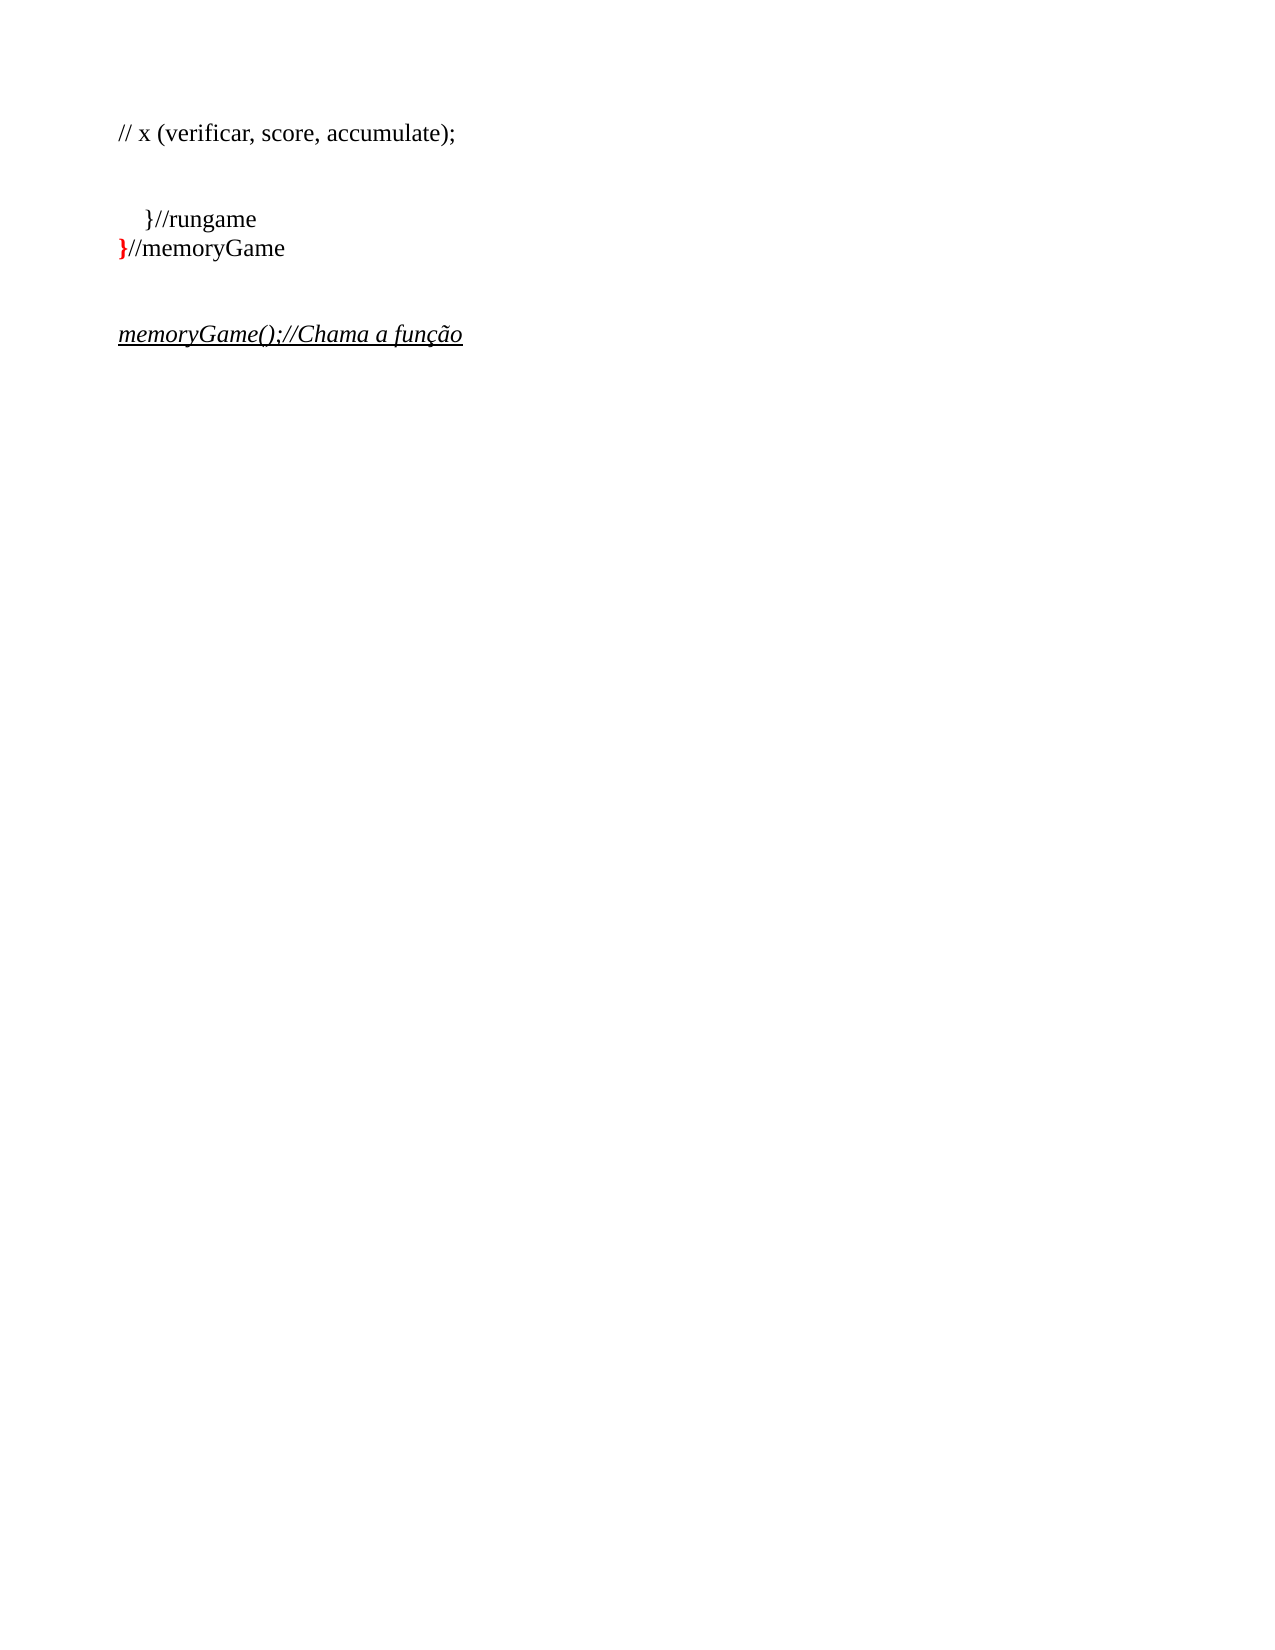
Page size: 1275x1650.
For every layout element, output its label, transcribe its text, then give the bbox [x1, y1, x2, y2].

text // x (verificar, score, accumulate); [118, 118, 1157, 147]
text }//memoryGame [118, 233, 1157, 262]
text }//rungame [118, 204, 1157, 233]
text memoryGame();//Chama a função [118, 319, 1157, 348]
